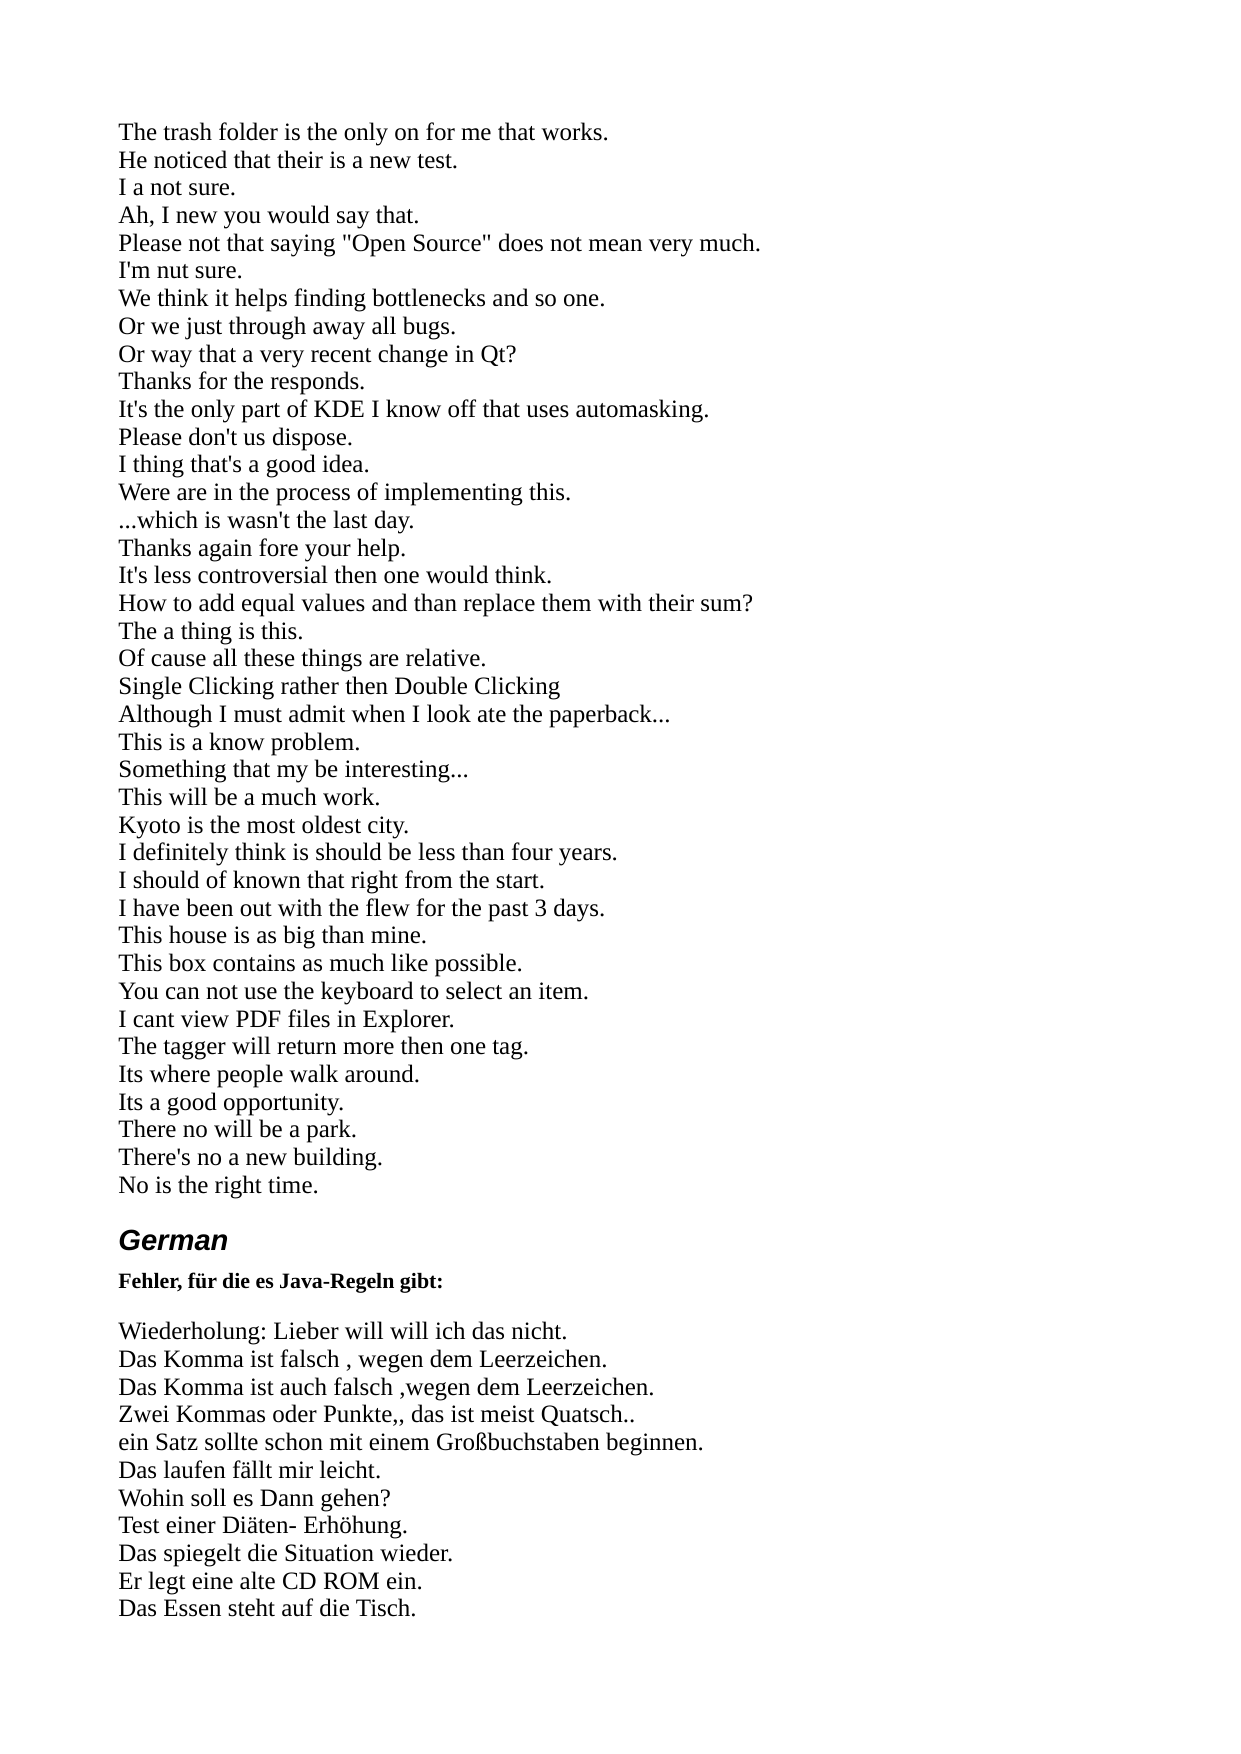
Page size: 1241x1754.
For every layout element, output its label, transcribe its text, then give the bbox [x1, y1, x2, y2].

text ein Satz sollte schon mit einem Großbuchstaben beginnen. [118, 1428, 1122, 1456]
text There's no a new building. [118, 1143, 1122, 1171]
text The tagger will return more then one tag. [118, 1032, 1122, 1060]
text It's the only part of KDE I know off that uses automasking. [118, 395, 1122, 423]
text The trash folder is the only on for me that works. [118, 118, 1122, 146]
text Fehler, für die es Java-Regeln gibt: [118, 1269, 1122, 1293]
text No is the right time. [118, 1171, 1122, 1199]
text Das Komma ist auch falsch ,wegen dem Leerzeichen. [118, 1373, 1122, 1401]
text Its where people walk around. [118, 1060, 1122, 1088]
text Ah, I new you would say that. [118, 201, 1122, 229]
text Test einer Diäten- Erhöhung. [118, 1511, 1122, 1539]
text Its a good opportunity. [118, 1088, 1122, 1116]
text Das Essen steht auf die Tisch. [118, 1594, 1122, 1622]
text I should of known that right from the start. [118, 866, 1122, 894]
text Wohin soll es Dann gehen? [118, 1484, 1122, 1511]
text Thanks again fore your help. [118, 534, 1122, 561]
text The a thing is this. [118, 617, 1122, 644]
text How to add equal values and than replace them with their sum? [118, 589, 1122, 617]
text Something that my be interesting... [118, 755, 1122, 783]
text I have been out with the flew for the past 3 days. [118, 894, 1122, 922]
text I'm nut sure. [118, 257, 1122, 284]
text This will be a much work. [118, 783, 1122, 811]
text Kyoto is the most oldest city. [118, 811, 1122, 838]
text Er legt eine alte CD ROM ein. [118, 1567, 1122, 1594]
text There no will be a park. [118, 1116, 1122, 1143]
text This box contains as much like possible. [118, 949, 1122, 977]
text Wiederholung: Lieber will will ich das nicht. [118, 1317, 1122, 1345]
text I cant view PDF files in Explorer. [118, 1005, 1122, 1032]
text Zwei Kommas oder Punkte,, das ist meist Quatsch.. [118, 1401, 1122, 1428]
text We think it helps finding bottlenecks and so one. [118, 284, 1122, 312]
text ...which is wasn't the last day. [118, 506, 1122, 534]
text Das spiegelt die Situation wieder. [118, 1539, 1122, 1567]
text It's less controversial then one would think. [118, 561, 1122, 589]
text I definitely think is should be less than four years. [118, 838, 1122, 866]
text You can not use the keyboard to select an item. [118, 977, 1122, 1005]
text I thing that's a good idea. [118, 451, 1122, 478]
text Please not that saying "Open Source" does not mean very much. [118, 229, 1122, 257]
text This is a know problem. [118, 728, 1122, 755]
text I a not sure. [118, 173, 1122, 201]
text Das laufen fällt mir leicht. [118, 1456, 1122, 1484]
text He noticed that their is a new test. [118, 146, 1122, 173]
subtitle German [118, 1224, 1122, 1256]
text Das Komma ist falsch , wegen dem Leerzeichen. [118, 1345, 1122, 1373]
text Thanks for the responds. [118, 367, 1122, 395]
text Or way that a very recent change in Qt? [118, 340, 1122, 367]
text Single Clicking rather then Double Clicking [118, 672, 1122, 700]
text Were are in the process of implementing this. [118, 478, 1122, 506]
text Although I must admit when I look ate the paperback... [118, 700, 1122, 728]
text Of cause all these things are relative. [118, 644, 1122, 672]
text Or we just through away all bugs. [118, 312, 1122, 340]
text Please don't us dispose. [118, 423, 1122, 451]
text This house is as big than mine. [118, 922, 1122, 949]
